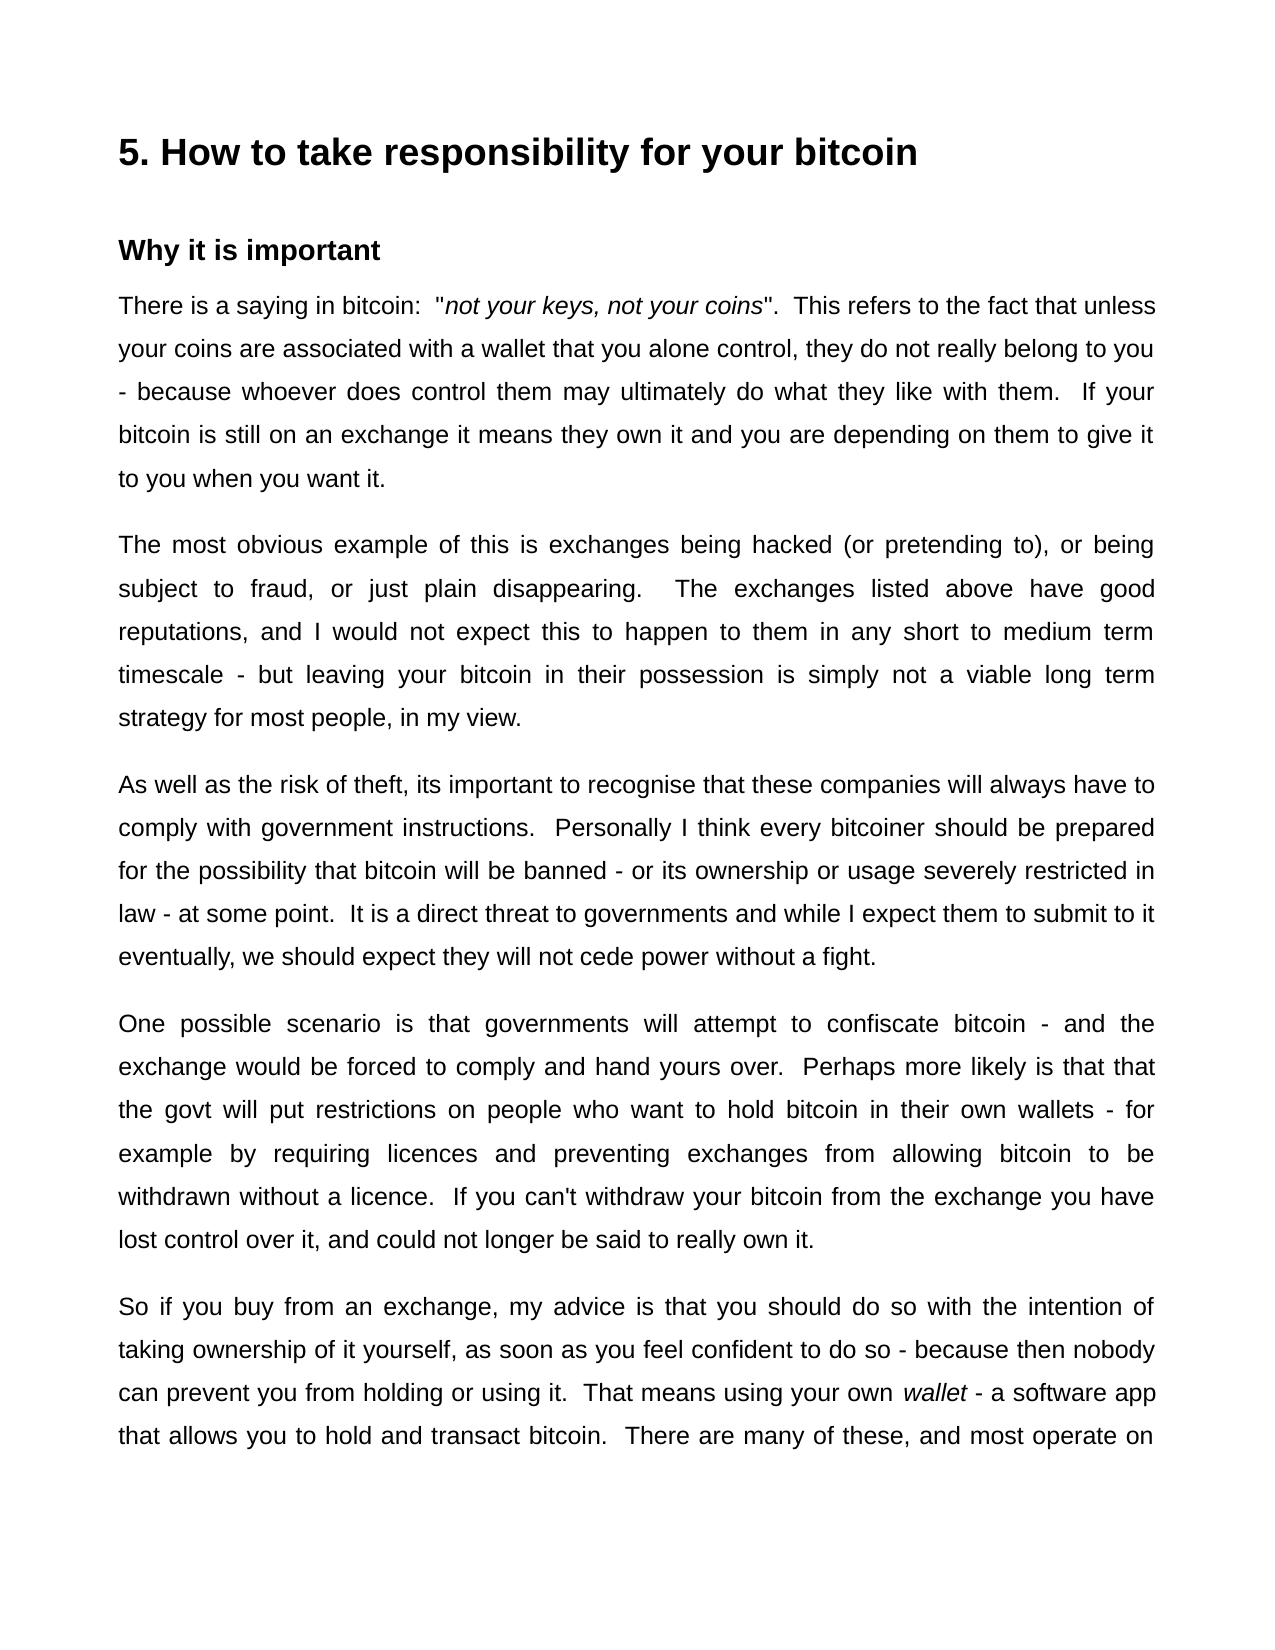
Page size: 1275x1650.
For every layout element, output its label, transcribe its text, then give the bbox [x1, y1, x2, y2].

text As well as the risk of theft, its important to recognise that these companies will always have to comply with government instructions. Personally I think every bitcoiner should be prepared for the possibility that bitcoin will be banned - or its ownership or usage severely restricted in law - at some point. It is a direct threat to governments and while I expect them to submit to it eventually, we should expect they will not cede power without a fight. [118, 770, 1157, 971]
subtitle 5. How to take responsibility for your bitcoin [118, 130, 1157, 173]
text The most obvious example of this is exchanges being hacked (or pretending to), or being subject to fraud, or just plain disappearing. The exchanges listed above have good reputations, and I would not expect this to happen to them in any short to medium term timescale - but leaving your bitcoin in their possession is simply not a viable long term strategy for most people, in my view. [118, 530, 1157, 732]
text One possible scenario is that governments will attempt to confiscate bitcoin - and the exchange would be forced to comply and hand yours over. Perhaps more likely is that that the govt will put restrictions on people who want to hold bitcoin in their own wallets - for example by requiring licences and preventing exchanges from allowing bitcoin to be withdrawn without a licence. If you can't withdraw your bitcoin from the exchange you have lost control over it, and could not longer be said to really own it. [118, 1009, 1157, 1253]
subtitle Why it is important [118, 233, 1157, 267]
text So if you buy from an exchange, my advice is that you should do so with the intention of taking ownership of it yourself, as soon as you feel confident to do so - because then nobody can prevent you from holding or using it. That means using your own wallet - a software app that allows you to hold and transact bitcoin. There are many of these, and most operate on [118, 1292, 1157, 1450]
text There is a saying in bitcoin: "not your keys, not your coins". This refers to the fact that unless your coins are associated with a wallet that you alone control, they do not really belong to you - because whoever does control them may ultimately do what they like with them. If your bitcoin is still on an exchange it means they own it and you are depending on them to give it to you when you want it. [118, 291, 1157, 492]
